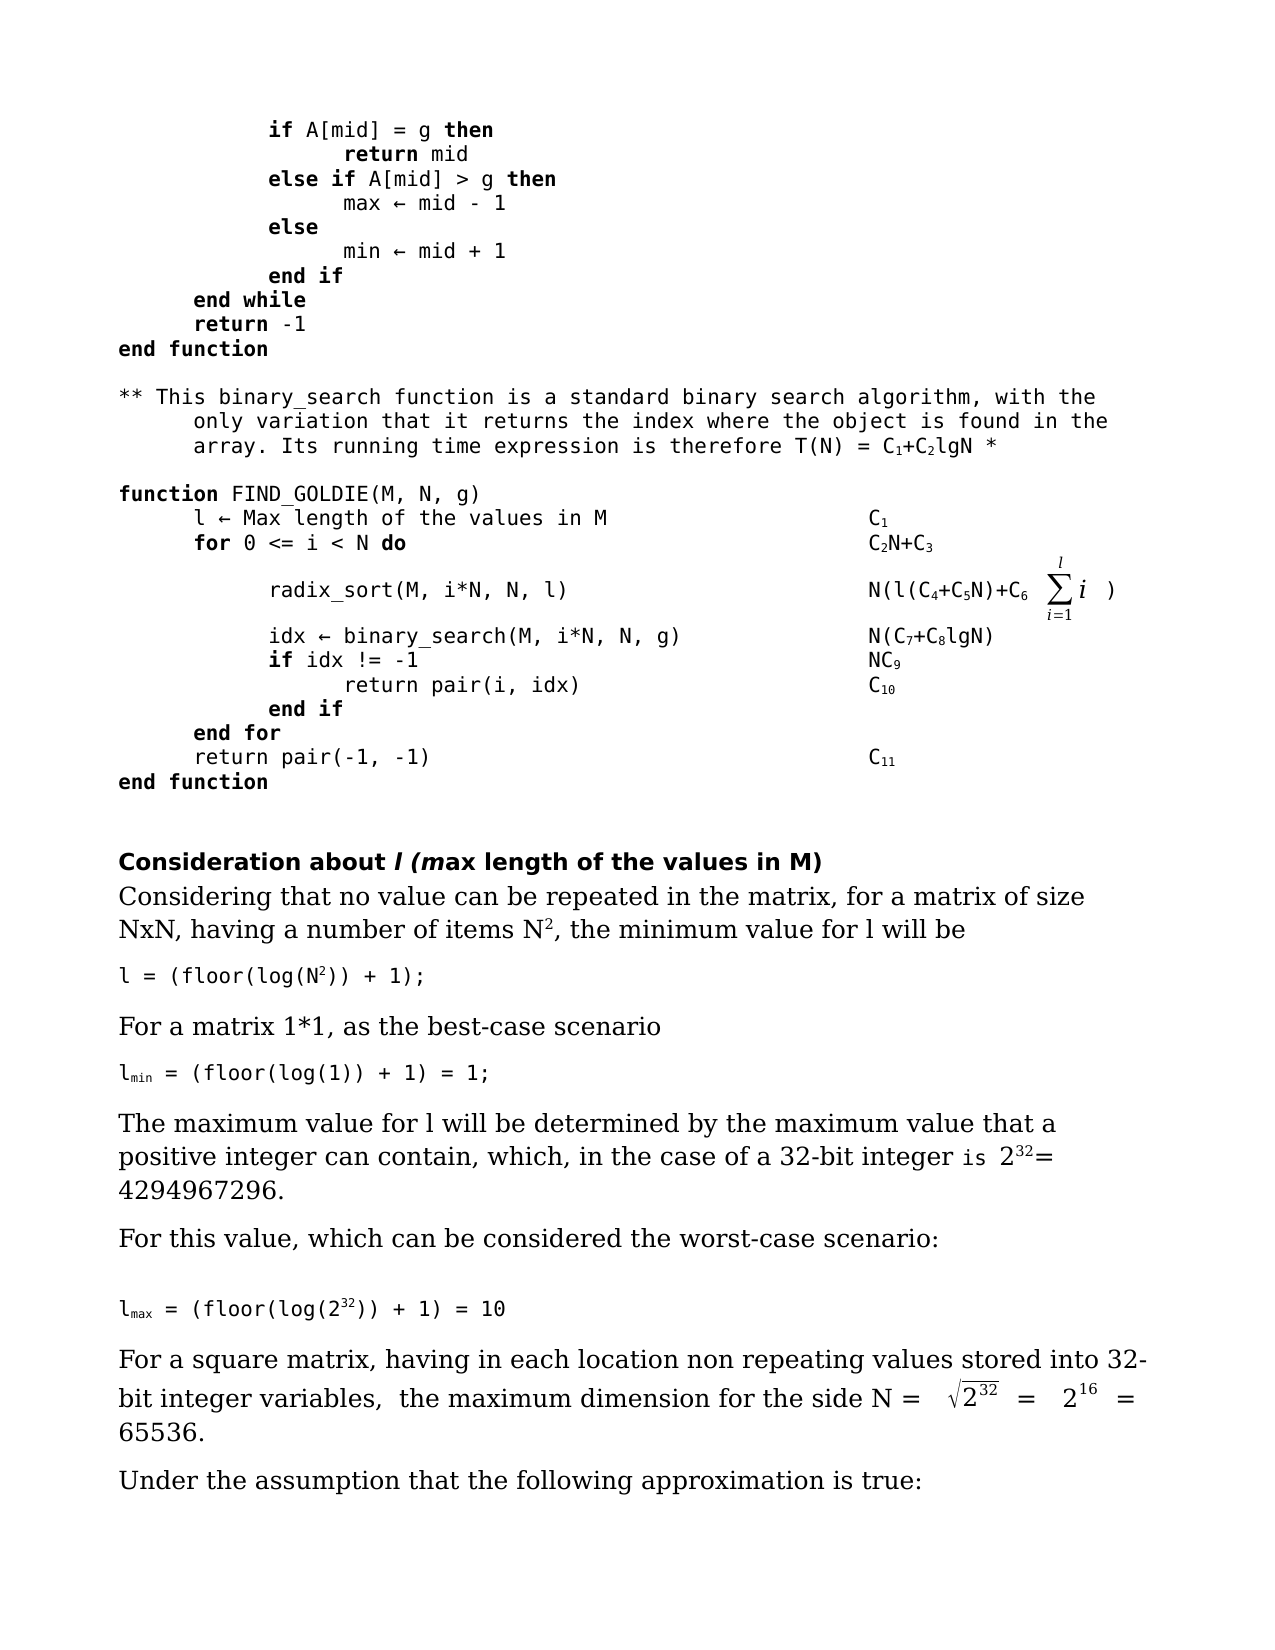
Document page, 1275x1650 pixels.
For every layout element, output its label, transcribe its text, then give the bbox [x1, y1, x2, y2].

text ** This binary_search function is a standard binary search algorithm, with the only variation that it returns the index where the object is found in the array. Its running time expression is therefore T(N) = C1+C2lgN * [118, 385, 1157, 458]
text idx ← binary_search(M, i*N, N, g) N(C7+C8lgN) [118, 624, 1157, 648]
text end if [118, 264, 1157, 288]
text min ← mid + 1 [118, 239, 1157, 264]
text else [118, 215, 1157, 239]
text if idx != -1 NC9 [118, 648, 1157, 673]
text for 0 <= i < N do C2N+C3 [118, 531, 1157, 555]
text l = (floor(log(N2)) + 1); [118, 964, 1157, 988]
text The maximum value for l will be determined by the maximum value that a positive integer can contain, which, in the case of a 32-bit integer is 232= 4294967296. [118, 1109, 1157, 1205]
subtitle Consideration about l (max length of the values in M) [118, 849, 1157, 876]
text if A[mid] = g then [118, 118, 1157, 142]
text end for [118, 721, 1157, 745]
text return mid [118, 142, 1157, 167]
text Under the assumption that the following approximation is true: [118, 1466, 1157, 1495]
text radix_sort(M, i*N, N, l) N(l(C4+C5N)+C6) [118, 555, 1157, 624]
text end function [118, 770, 1157, 794]
text else if A[mid] > g then [118, 167, 1157, 191]
text max ← mid - 1 [118, 191, 1157, 215]
text Considering that no value can be repeated in the matrix, for a matrix of size NxN, having a number of items N2, the minimum value for l will be [118, 882, 1157, 945]
text end function [118, 337, 1157, 361]
text function FIND_GOLDIE(M, N, g) [118, 482, 1157, 506]
text For a matrix 1*1, as the best-case scenario [118, 1012, 1157, 1042]
text lmax = (floor(log(232)) + 1) = 10 [118, 1297, 1157, 1321]
text lmin = (floor(log(1)) + 1) = 1; [118, 1061, 1157, 1085]
text end if [118, 697, 1157, 721]
text end while [118, 288, 1157, 312]
text For a square matrix, having in each location non repeating values stored into 32-bit integer variables, the maximum dimension for the side N = = = 65536. [118, 1345, 1157, 1447]
text return -1 [118, 312, 1157, 337]
text For this value, which can be considered the worst-case scenario: [118, 1224, 1157, 1253]
text return pair(-1, -1) C11 [118, 745, 1157, 770]
text return pair(i, idx) C10 [118, 673, 1157, 697]
text l ← Max length of the values in M C1 [118, 506, 1157, 531]
